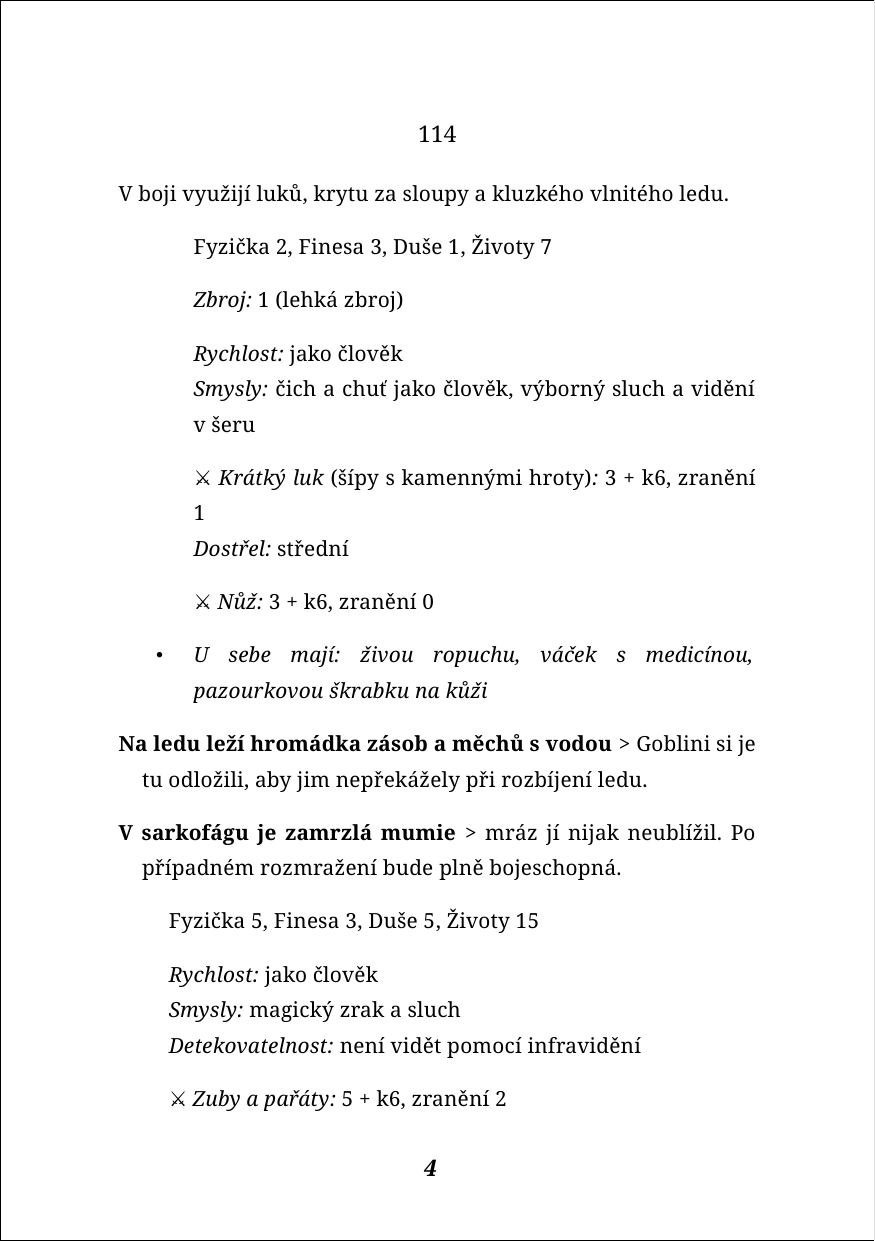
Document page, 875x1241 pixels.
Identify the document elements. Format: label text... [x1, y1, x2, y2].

text ⚔ Zuby a pařáty: 5 + k6, zranění 2 [168, 1084, 756, 1113]
list ⚔ Krátký luk (šípy s kamennými hroty): 3 + k6, zranění 1 [156, 463, 756, 527]
list ⚔ Nůž: 3 + k6, zranění 0 [156, 587, 756, 616]
text Rychlost: jako člověk [168, 960, 756, 988]
list Smysly: čich a chuť jako člověk, výborný sluch a vidění v šeru [156, 374, 756, 438]
list Fyzička 2, Finesa 3, Duše 1, Životy 7 [156, 232, 756, 261]
list Dostřel: střední [156, 534, 756, 562]
text Smysly: magický zrak a sluch [168, 995, 756, 1024]
list U sebe mají: živou ropuchu, váček s medicínou, pazourkovou škrabku na kůži [156, 640, 756, 704]
text Detekovatelnost: není vidět pomocí infravidění [168, 1031, 756, 1059]
text Fyzička 5, Finesa 3, Duše 5, Životy 15 [168, 907, 756, 935]
text V boji využijí luků, krytu za sloupy a kluzkého vlnitého ledu. [118, 179, 756, 207]
text Na ledu leží hromádka zásob a měchů s vodou > Goblini si je tu odložili, aby jim nepřekážely při rozbíjení ledu. [118, 729, 756, 793]
text V sarkofágu je zamrzlá mumie > mráz jí nijak neublížil. Po případném rozmražení bude plně bojeschopná. [118, 818, 756, 882]
list Rychlost: jako člověk [156, 339, 756, 367]
list Zbroj: 1 (lehká zbroj) [156, 285, 756, 314]
